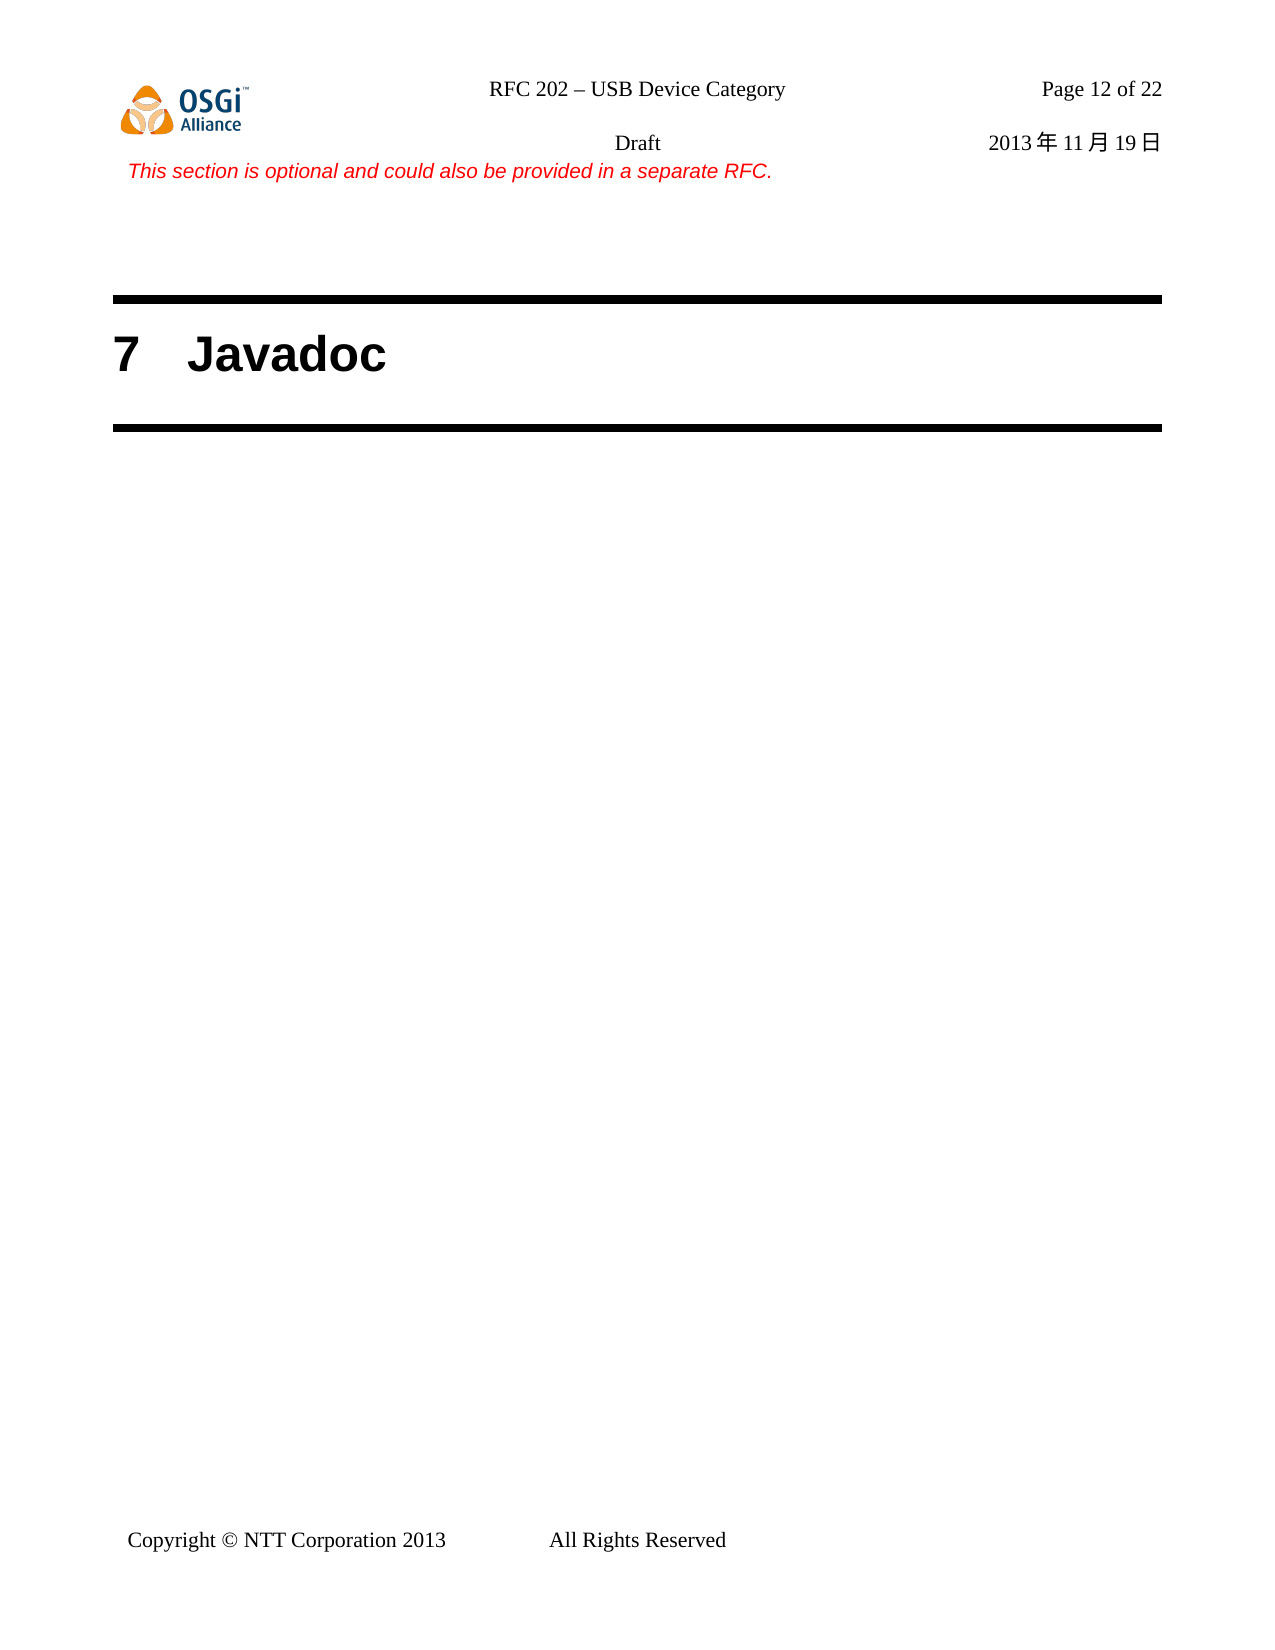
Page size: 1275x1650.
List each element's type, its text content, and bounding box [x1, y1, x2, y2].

picture [113, 78, 257, 142]
subtitle Javadoc [112, 296, 1162, 432]
text This section is optional and could also be provided in a separate RFC. [112, 159, 1162, 183]
